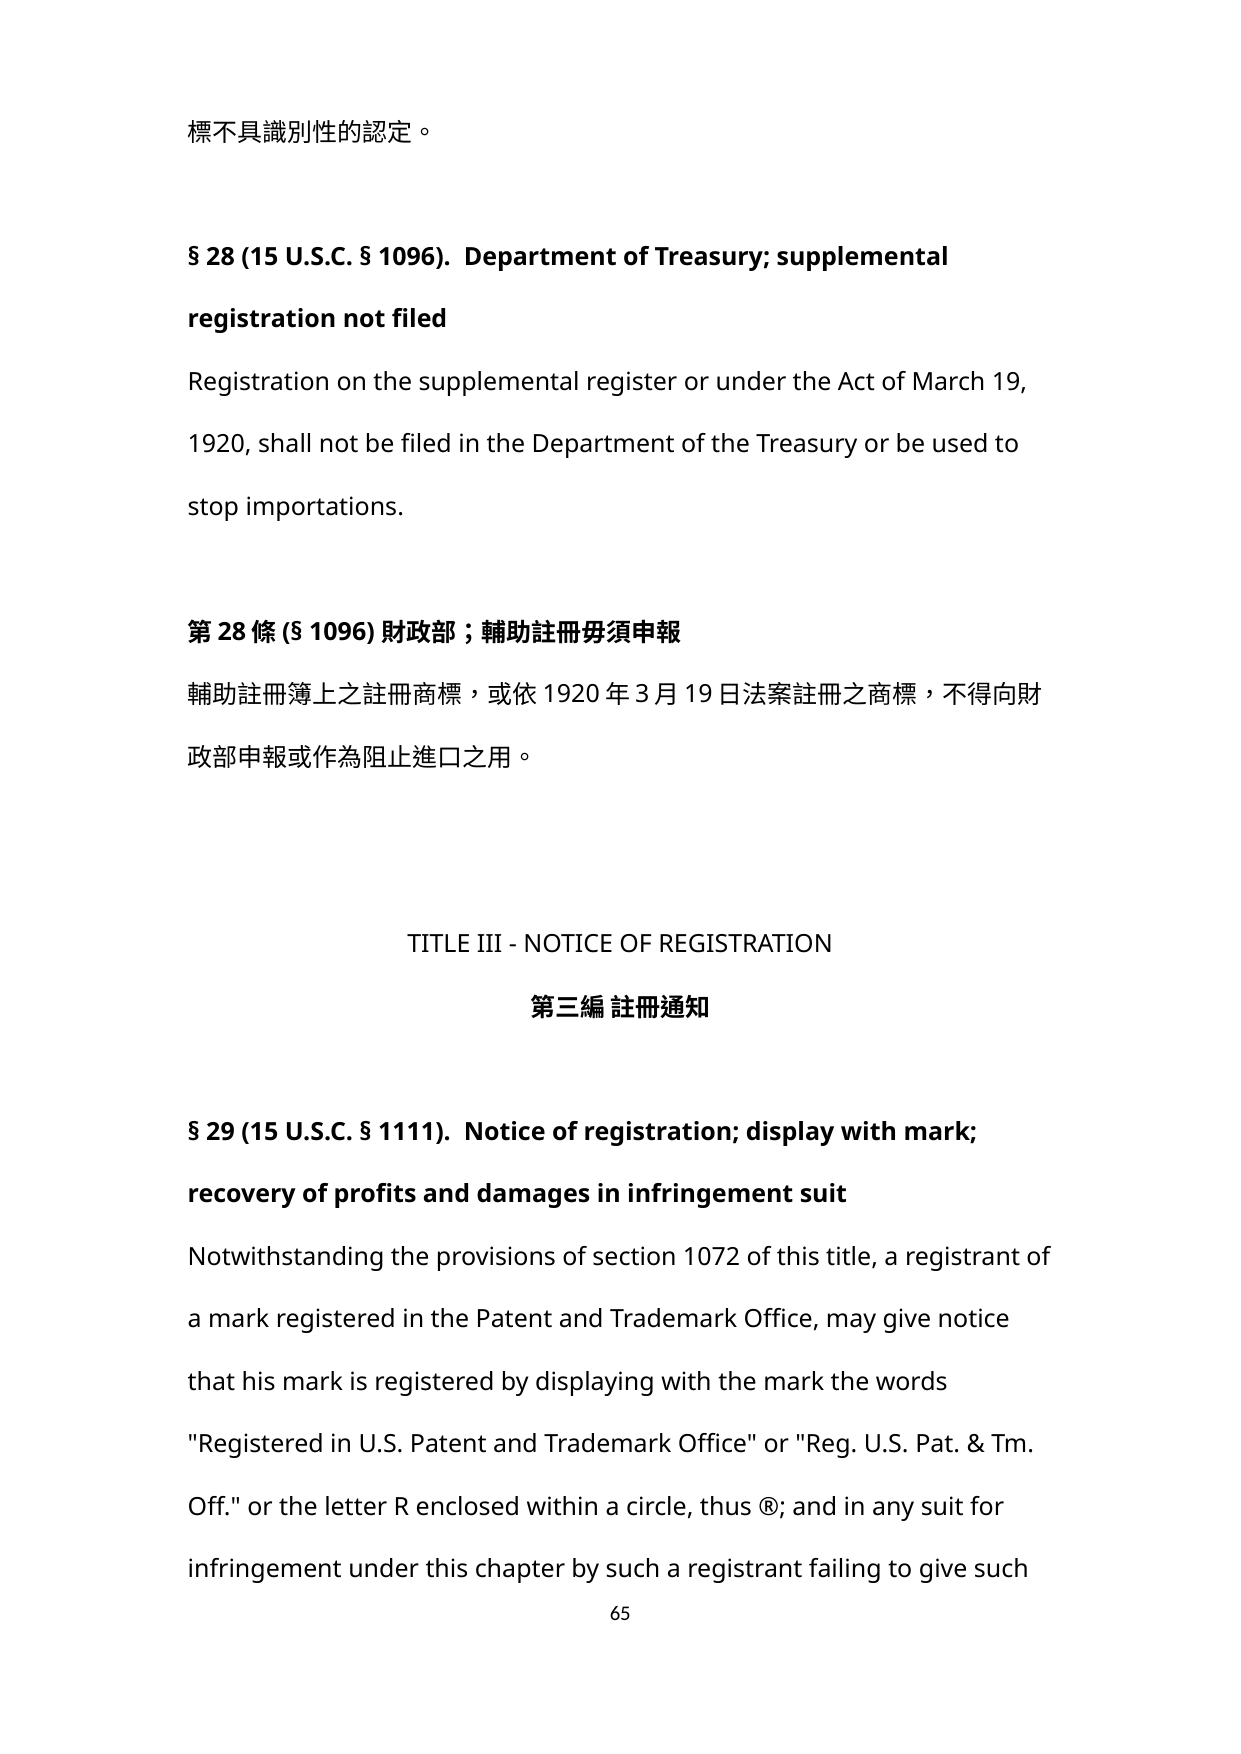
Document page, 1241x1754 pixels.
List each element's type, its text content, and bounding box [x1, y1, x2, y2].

text 標不具識別性的認定。 [187, 89, 1053, 151]
text 第三編 註冊通知 [187, 964, 1053, 1026]
text 第28條 (§ 1096) 財政部；輔助註冊毋須申報 [187, 589, 1053, 651]
text Registration on the supplemental register or under the Act of March 19, 1920, shall not be filed in the Department of the Treasury or be used to stop importations. [187, 339, 1053, 526]
text Notwithstanding the provisions of section 1072 of this title, a registrant of a mark registered in the Patent and Trademark Office, may give notice that his mark is registered by displaying with the mark the words "Registered in U.S. Patent and Trademark Office" or "Reg. U.S. Pat. & Tm. Off." or the letter R enclosed within a circle, thus ®; and in any suit for infringement under this chapter by such a registrant failing to give such [187, 1214, 1053, 1589]
text § 29 (15 U.S.C. § 1111). Notice of registration; display with mark; recovery of profits and damages in infringement suit [187, 1089, 1053, 1214]
text 輔助註冊簿上之註冊商標，或依1920年3月19日法案註冊之商標，不得向財政部申報或作為阻止進口之用。 [187, 651, 1053, 776]
text § 28 (15 U.S.C. § 1096). Department of Treasury; supplemental registration not filed [187, 214, 1053, 339]
text TITLE III - NOTICE OF REGISTRATION [187, 901, 1053, 964]
